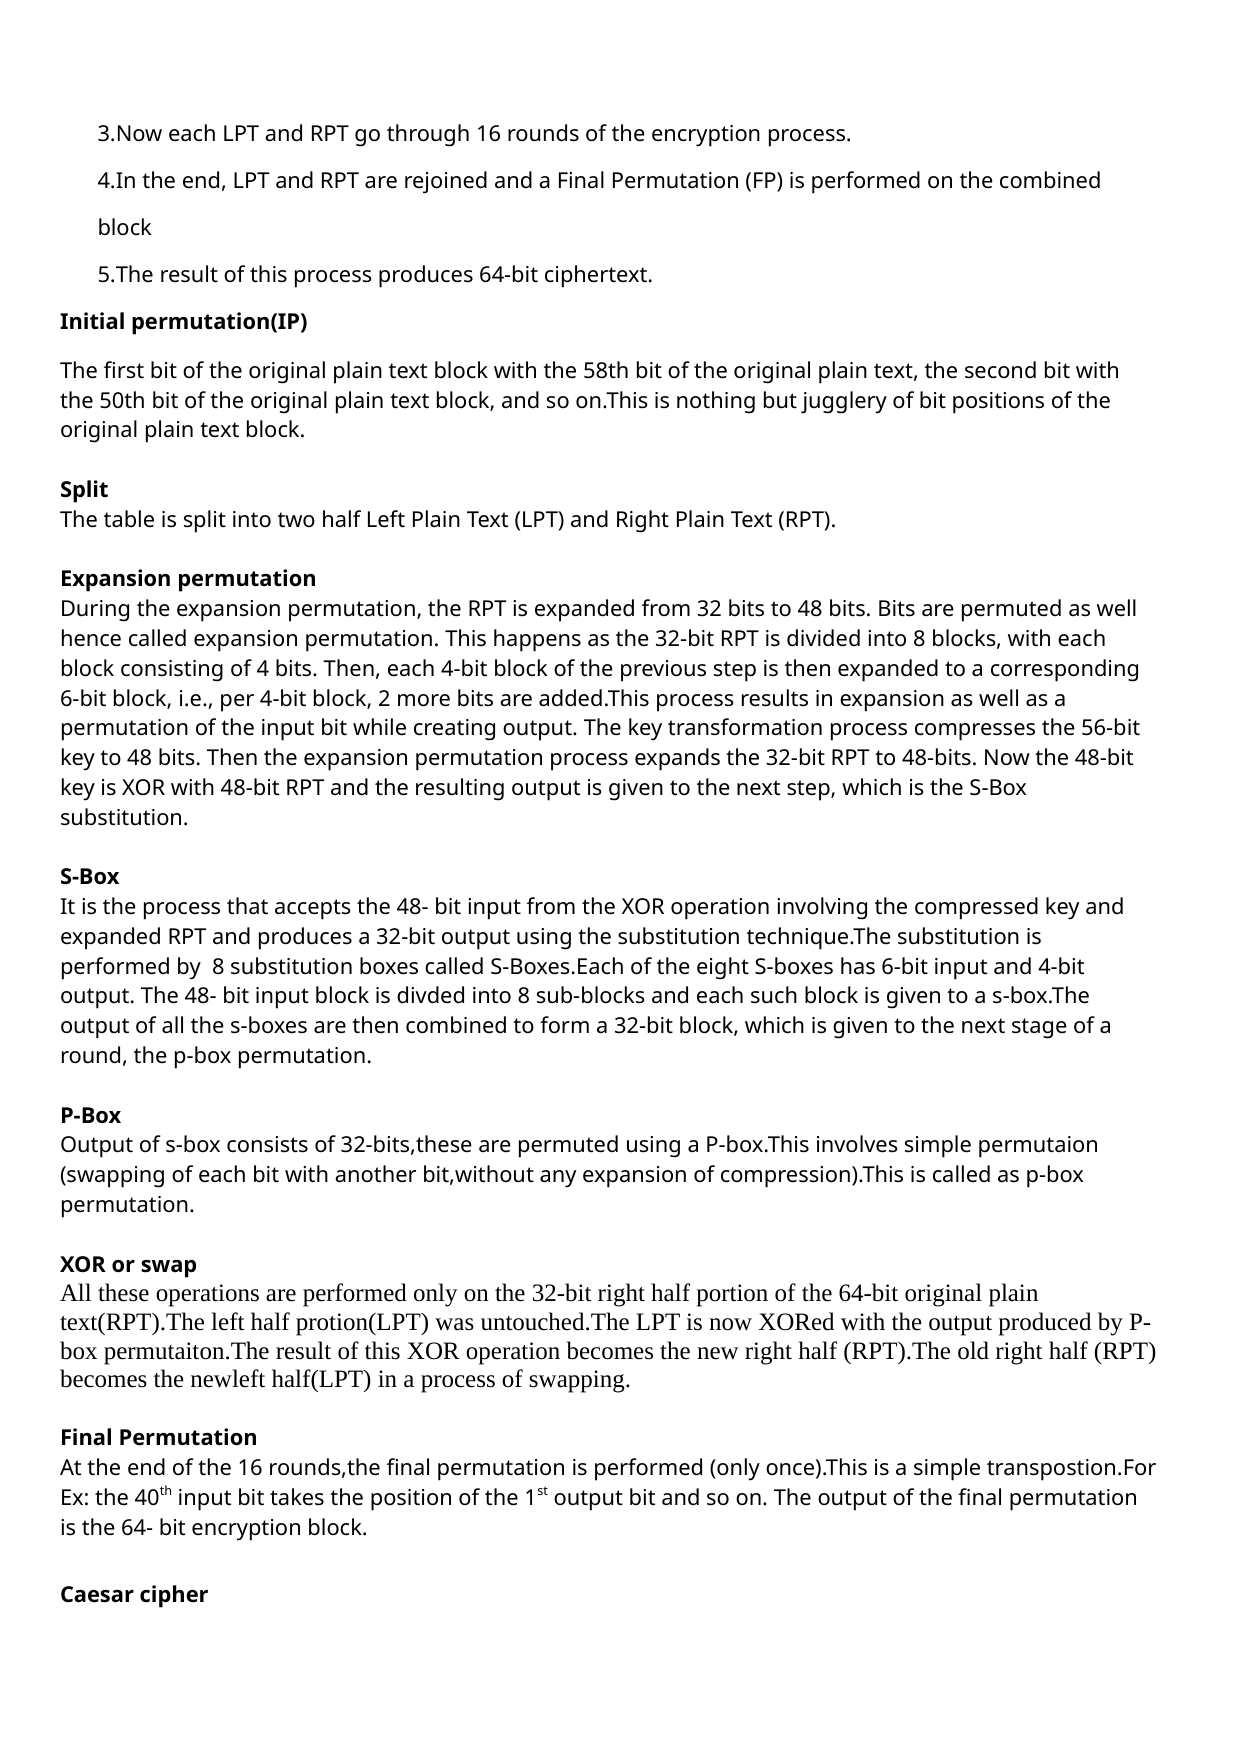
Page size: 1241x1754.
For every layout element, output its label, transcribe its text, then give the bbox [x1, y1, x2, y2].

text At the end of the 16 rounds,the final permutation is performed (only once).This is a simple transpostion.For Ex: the 40th input bit takes the position of the 1st output bit and so on. The output of the final permutation is the 64- bit encryption block. [60, 1452, 1159, 1541]
list Now each LPT and RPT go through 16 rounds of the encryption process. [97, 118, 1159, 148]
title Caesar cipher [60, 1581, 1159, 1608]
text All these operations are performed only on the 32-bit right half portion of the 64-bit original plain text(RPT).The left half protion(LPT) was untouched.The LPT is now XORed with the output produced by P-box permutaiton.The result of this XOR operation becomes the new right half (RPT).The old right half (RPT) becomes the newleft half(LPT) in a process of swapping. [60, 1278, 1159, 1393]
text XOR or swap [60, 1248, 1159, 1278]
text Final Permutation [60, 1422, 1159, 1452]
text Split [60, 474, 1159, 504]
text P-Box [60, 1099, 1159, 1129]
list In the end, LPT and RPT are rejoined and a Final Permutation (FP) is performed on the combined block [97, 165, 1159, 242]
text Expansion permutation [60, 563, 1159, 593]
list The result of this process produces 64-bit ciphertext. [97, 259, 1159, 289]
text The table is split into two half Left Plain Text (LPT) and Right Plain Text (RPT). [60, 504, 1159, 533]
text The first bit of the original plain text block with the 58th bit of the original plain text, the second bit with the 50th bit of the original plain text block, and so on.This is nothing but jugglery of bit positions of the original plain text block. [60, 355, 1159, 444]
text It is the process that accepts the 48- bit input from the XOR operation involving the compressed key and expanded RPT and produces a 32-bit output using the substitution technique.The substitution is performed by 8 substitution boxes called S-Boxes.Each of the eight S-boxes has 6-bit input and 4-bit output. The 48- bit input block is divded into 8 sub-blocks and each such block is given to a s-box.The output of all the s-boxes are then combined to form a 32-bit block, which is given to the next stage of a round, the p-box permutation. [60, 891, 1159, 1070]
text S-Box [60, 861, 1159, 891]
text During the expansion permutation, the RPT is expanded from 32 bits to 48 bits. Bits are permuted as well hence called expansion permutation. This happens as the 32-bit RPT is divided into 8 blocks, with each block consisting of 4 bits. Then, each 4-bit block of the previous step is then expanded to a corresponding 6-bit block, i.e., per 4-bit block, 2 more bits are added.This process results in expansion as well as a permutation of the input bit while creating output. The key transformation process compresses the 56-bit key to 48 bits. Then the expansion permutation process expands the 32-bit RPT to 48-bits. Now the 48-bit key is XOR with 48-bit RPT and the resulting output is given to the next step, which is the S-Box substitution. [60, 593, 1159, 831]
text Output of s-box consists of 32-bits,these are permuted using a P-box.This involves simple permutaion (swapping of each bit with another bit,without any expansion of compression).This is called as p-box permutation. [60, 1129, 1159, 1219]
text Initial permutation(IP) [60, 306, 1159, 336]
